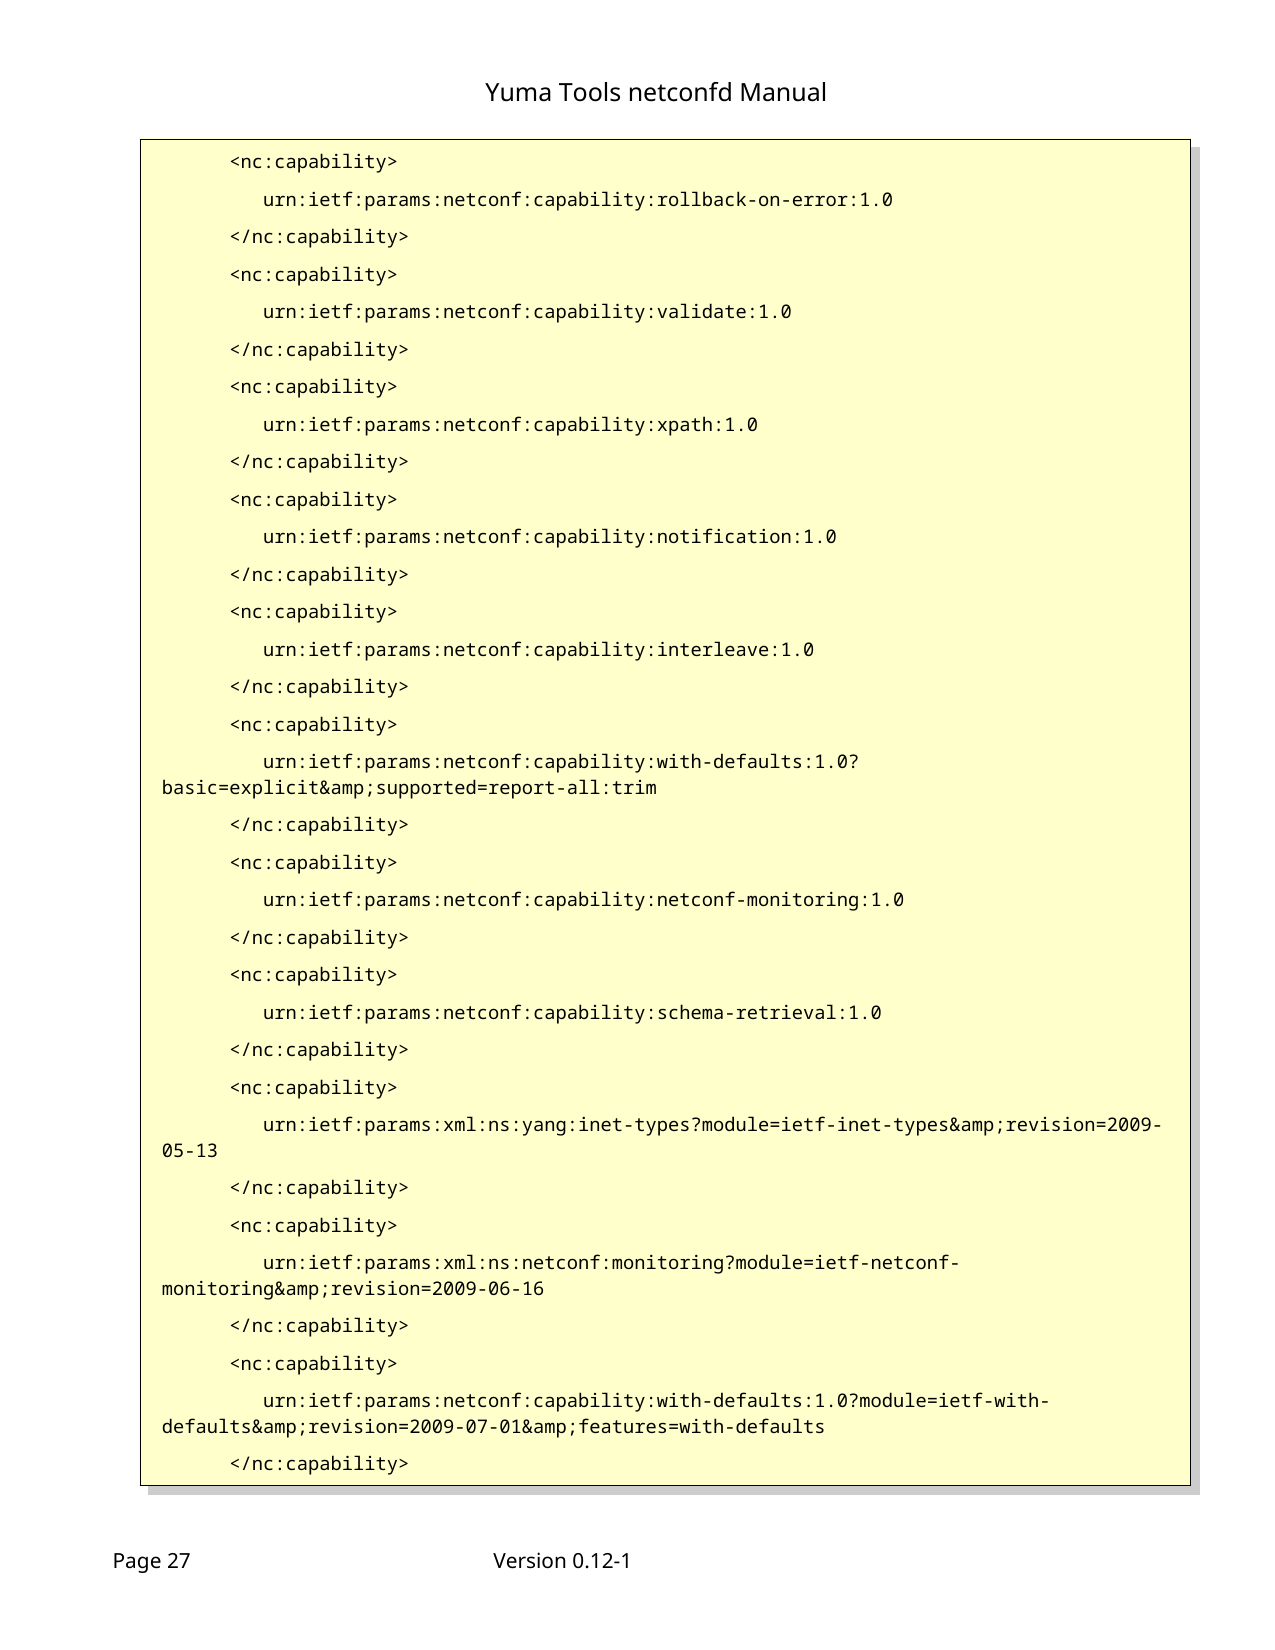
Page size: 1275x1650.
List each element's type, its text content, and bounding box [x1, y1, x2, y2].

text <nc:capability> [141, 140, 1190, 174]
text urn:ietf:params:netconf:capability:rollback-on-error:1.0 [141, 176, 1190, 212]
text urn:ietf:params:netconf:capability:with-defaults:1.0?basic=explicit&amp;supported=report-all:trim [141, 738, 1190, 799]
text urn:ietf:params:netconf:capability:interleave:1.0 [141, 626, 1190, 662]
text urn:ietf:params:xml:ns:yang:inet-types?module=ietf-inet-types&amp;revision=2009-05-13 [141, 1102, 1190, 1163]
text <nc:capability> [141, 1202, 1190, 1238]
text urn:ietf:params:netconf:capability:with-defaults:1.0?module=ietf-with-defaults&amp;revision=2009-07-01&amp;features=with-defaults [141, 1378, 1190, 1439]
text urn:ietf:params:netconf:capability:xpath:1.0 [141, 401, 1190, 437]
text </nc:capability> [141, 914, 1190, 949]
text <nc:capability> [141, 1064, 1190, 1099]
text </nc:capability> [141, 326, 1190, 362]
text <nc:capability> [141, 363, 1190, 399]
text urn:ietf:params:netconf:capability:validate:1.0 [141, 288, 1190, 324]
text urn:ietf:params:xml:ns:netconf:monitoring?module=ietf-netconf-monitoring&amp;revision=2009-06-16 [141, 1239, 1190, 1301]
text </nc:capability> [141, 663, 1190, 699]
text </nc:capability> [141, 1441, 1190, 1485]
text </nc:capability> [141, 1303, 1190, 1338]
text <nc:capability> [141, 839, 1190, 874]
text <nc:capability> [141, 251, 1190, 287]
text </nc:capability> [141, 1027, 1190, 1062]
text <nc:capability> [141, 701, 1190, 737]
text <nc:capability> [141, 476, 1190, 512]
text urn:ietf:params:netconf:capability:netconf-monitoring:1.0 [141, 877, 1190, 912]
text <nc:capability> [141, 1340, 1190, 1376]
text </nc:capability> [141, 213, 1190, 249]
text <nc:capability> [141, 588, 1190, 624]
text </nc:capability> [141, 1164, 1190, 1200]
text urn:ietf:params:netconf:capability:notification:1.0 [141, 513, 1190, 549]
text <nc:capability> [141, 952, 1190, 987]
text </nc:capability> [141, 438, 1190, 474]
text </nc:capability> [141, 551, 1190, 587]
text urn:ietf:params:netconf:capability:schema-retrieval:1.0 [141, 989, 1190, 1024]
text </nc:capability> [141, 802, 1190, 837]
